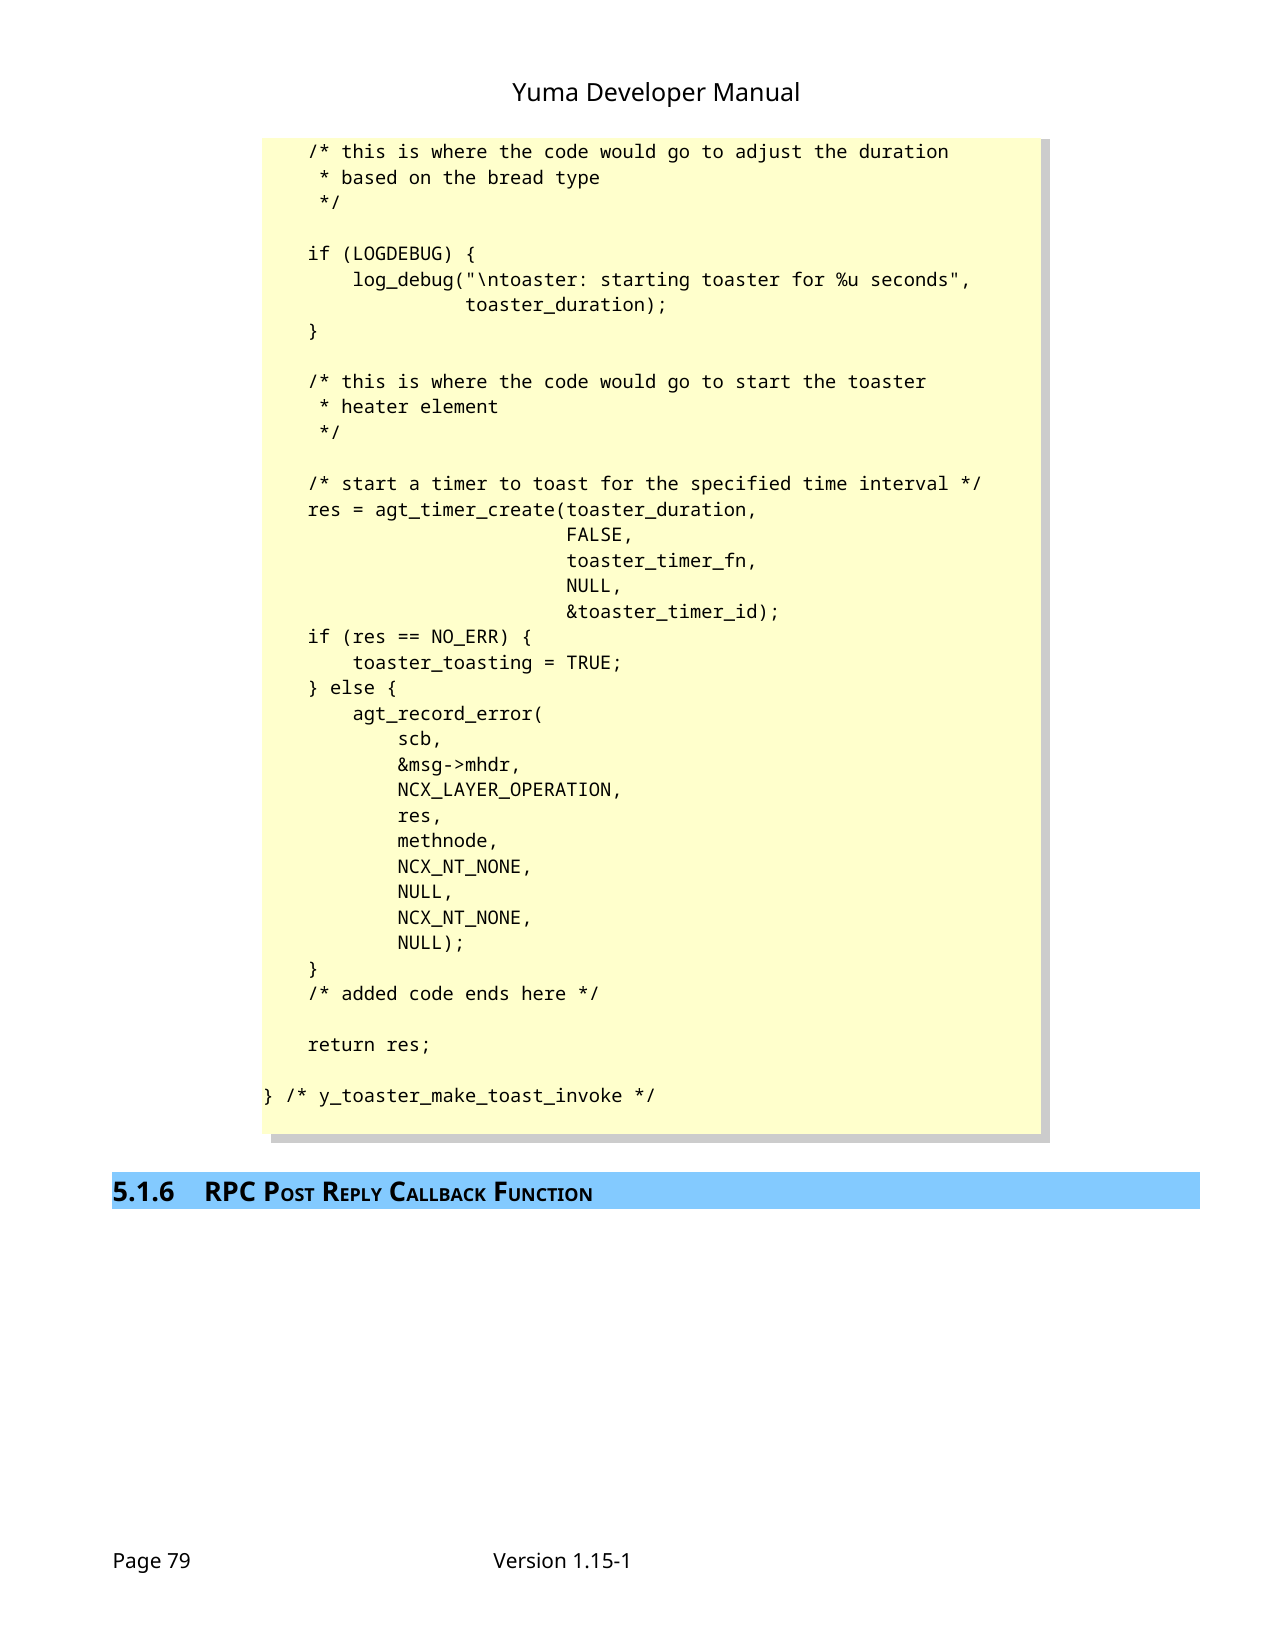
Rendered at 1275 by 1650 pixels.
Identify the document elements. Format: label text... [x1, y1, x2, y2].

text NULL); [262, 930, 1041, 955]
text res, [262, 802, 1041, 828]
text if (res == NO_ERR) { [262, 623, 1041, 649]
text /* this is where the code would go to adjust the duration [262, 138, 1041, 164]
text toaster_timer_fn, [262, 547, 1041, 572]
text toaster_duration); [262, 292, 1041, 317]
text methnode, [262, 828, 1041, 853]
text /* start a timer to toast for the specified time interval */ [262, 470, 1041, 496]
text FALSE, [262, 521, 1041, 547]
text */ [262, 189, 1041, 215]
text * heater element [262, 394, 1041, 419]
text &msg->mhdr, [262, 751, 1041, 777]
text return res; [262, 1032, 1041, 1057]
text agt_record_error( [262, 700, 1041, 726]
text log_debug("\ntoaster: starting toaster for %u seconds", [262, 266, 1041, 292]
text /* this is where the code would go to start the toaster [262, 368, 1041, 394]
text NCX_NT_NONE, [262, 853, 1041, 879]
text } /* y_toaster_make_toast_invoke */ [262, 1083, 1041, 1108]
text NCX_NT_NONE, [262, 904, 1041, 930]
text res = agt_timer_create(toaster_duration, [262, 496, 1041, 521]
text &toaster_timer_id); [262, 598, 1041, 623]
text toaster_toasting = TRUE; [262, 649, 1041, 674]
text NULL, [262, 572, 1041, 598]
text * based on the bread type [262, 164, 1041, 189]
text /* added code ends here */ [262, 981, 1041, 1006]
text NCX_LAYER_OPERATION, [262, 777, 1041, 802]
text if (LOGDEBUG) { [262, 241, 1041, 266]
text } [262, 317, 1041, 343]
text NULL, [262, 879, 1041, 904]
text } else { [262, 674, 1041, 700]
text } [262, 955, 1041, 981]
text */ [262, 419, 1041, 445]
subtitle RPC Post Reply Callback Function [112, 1172, 1200, 1209]
text scb, [262, 726, 1041, 751]
